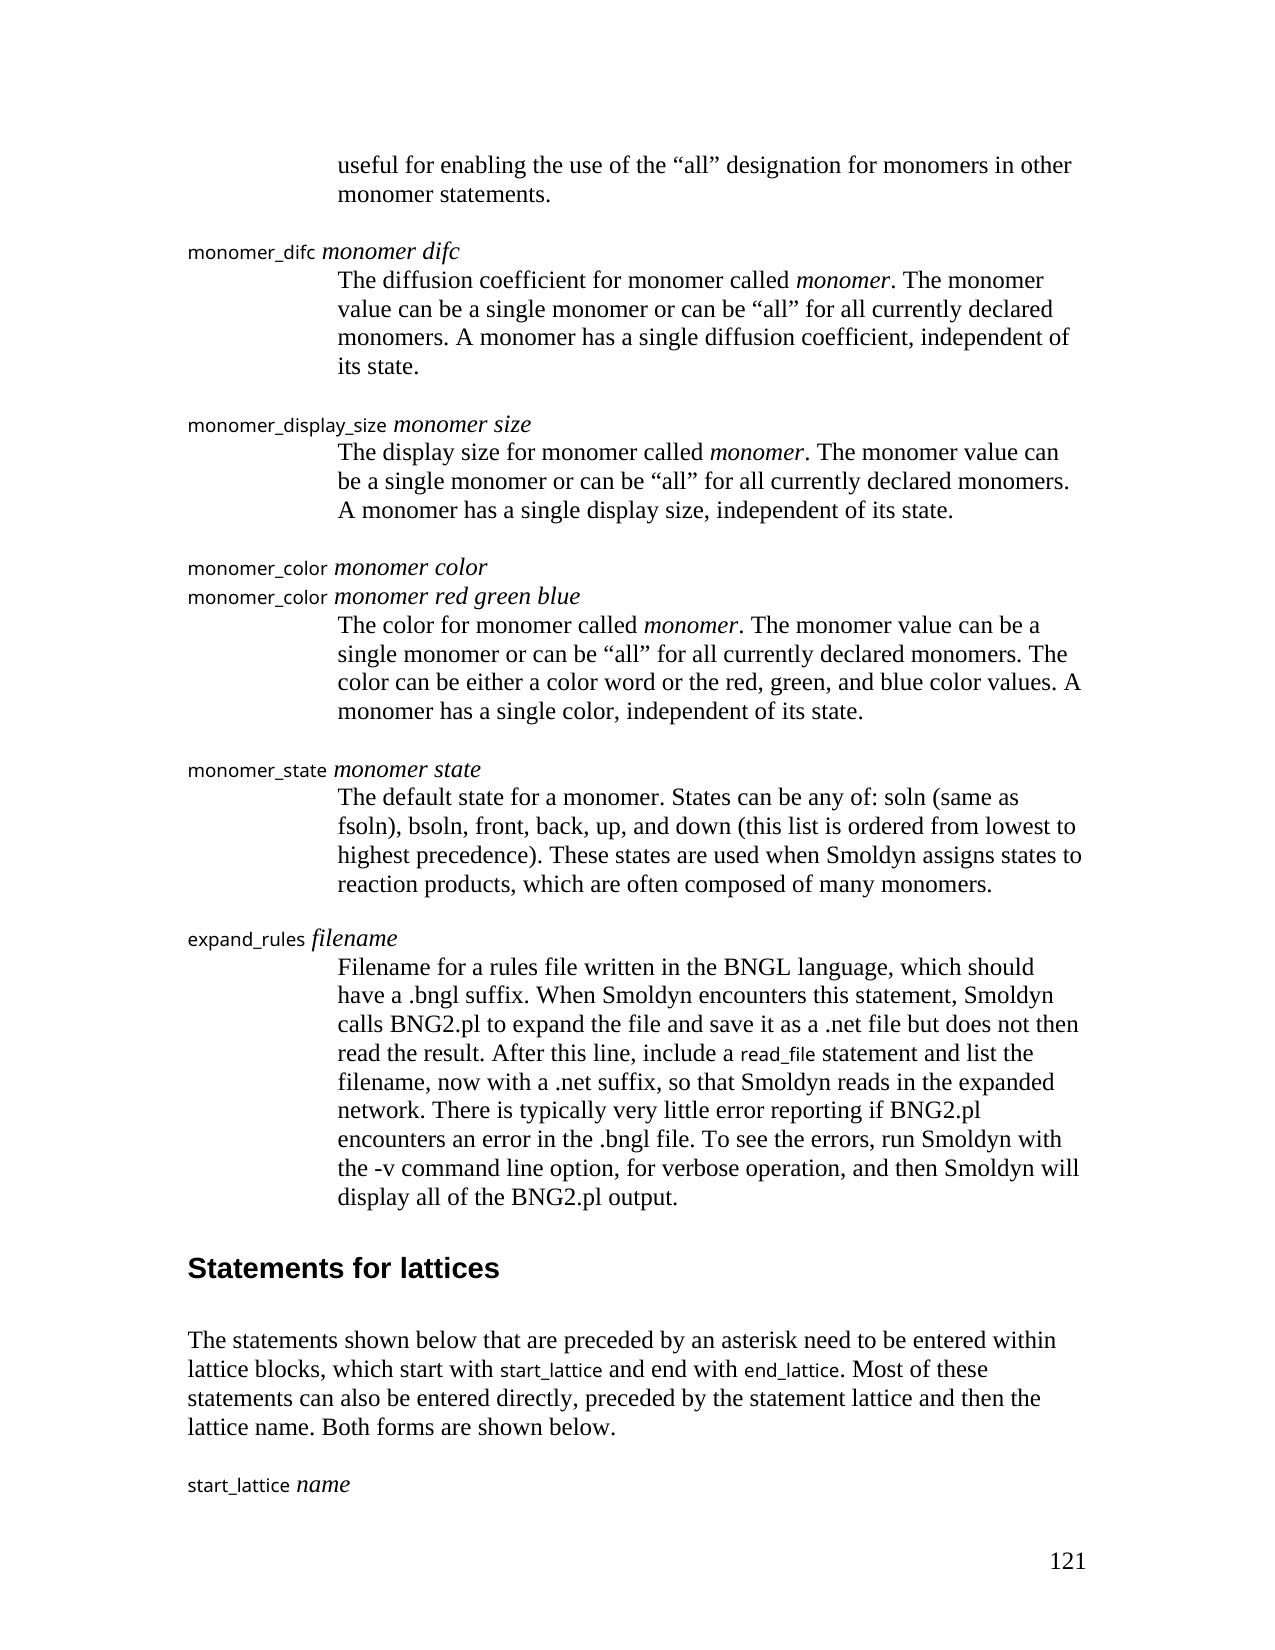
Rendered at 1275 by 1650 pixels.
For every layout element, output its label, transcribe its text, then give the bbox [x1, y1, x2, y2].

text monomer_state monomer state [187, 754, 1087, 782]
text monomer_difc monomer difc [187, 236, 1087, 265]
text The color for monomer called monomer. The monomer value can be a single monomer or can be “all” for all currently declared monomers. The color can be either a color word or the red, green, and blue color values. A monomer has a single color, independent of its state. [187, 610, 1087, 725]
text The display size for monomer called monomer. The monomer value can be a single monomer or can be “all” for all currently declared monomers. A monomer has a single display size, independent of its state. [187, 437, 1087, 524]
text monomer_color monomer color [187, 552, 1087, 581]
text Filename for a rules file written in the BNGL language, which should have a .bngl suffix. When Smoldyn encounters this statement, Smoldyn calls BNG2.pl to expand the file and save it as a .net file but does not then read the result. After this line, include a read_file statement and list the filename, now with a .net suffix, so that Smoldyn reads in the expanded network. There is typically very little error reporting if BNG2.pl encounters an error in the .bngl file. To see the errors, run Smoldyn with the -v command line option, for verbose operation, and then Smoldyn will display all of the BNG2.pl output. [187, 952, 1087, 1211]
text The diffusion coefficient for monomer called monomer. The monomer value can be a single monomer or can be “all” for all currently declared monomers. A monomer has a single diffusion coefficient, independent of its state. [187, 265, 1087, 380]
text The default state for a monomer. States can be any of: soln (same as fsoln), bsoln, front, back, up, and down (this list is ordered from lowest to highest precedence). These states are used when Smoldyn assigns states to reaction products, which are often composed of many monomers. [187, 782, 1087, 897]
text expand_rules filename [187, 923, 1087, 952]
text start_lattice name [187, 1469, 1087, 1498]
text The statements shown below that are preceded by an asterisk need to be entered within lattice blocks, which start with start_lattice and end with end_lattice. Most of these statements can also be entered directly, preceded by the statement lattice and then the lattice name. Both forms are shown below. [187, 1325, 1087, 1440]
text useful for enabling the use of the “all” designation for monomers in other monomer statements. [187, 150, 1087, 207]
subtitle Statements for lattices [187, 1251, 1087, 1284]
text monomer_display_size monomer size [187, 409, 1087, 437]
text monomer_color monomer red green blue [187, 581, 1087, 610]
